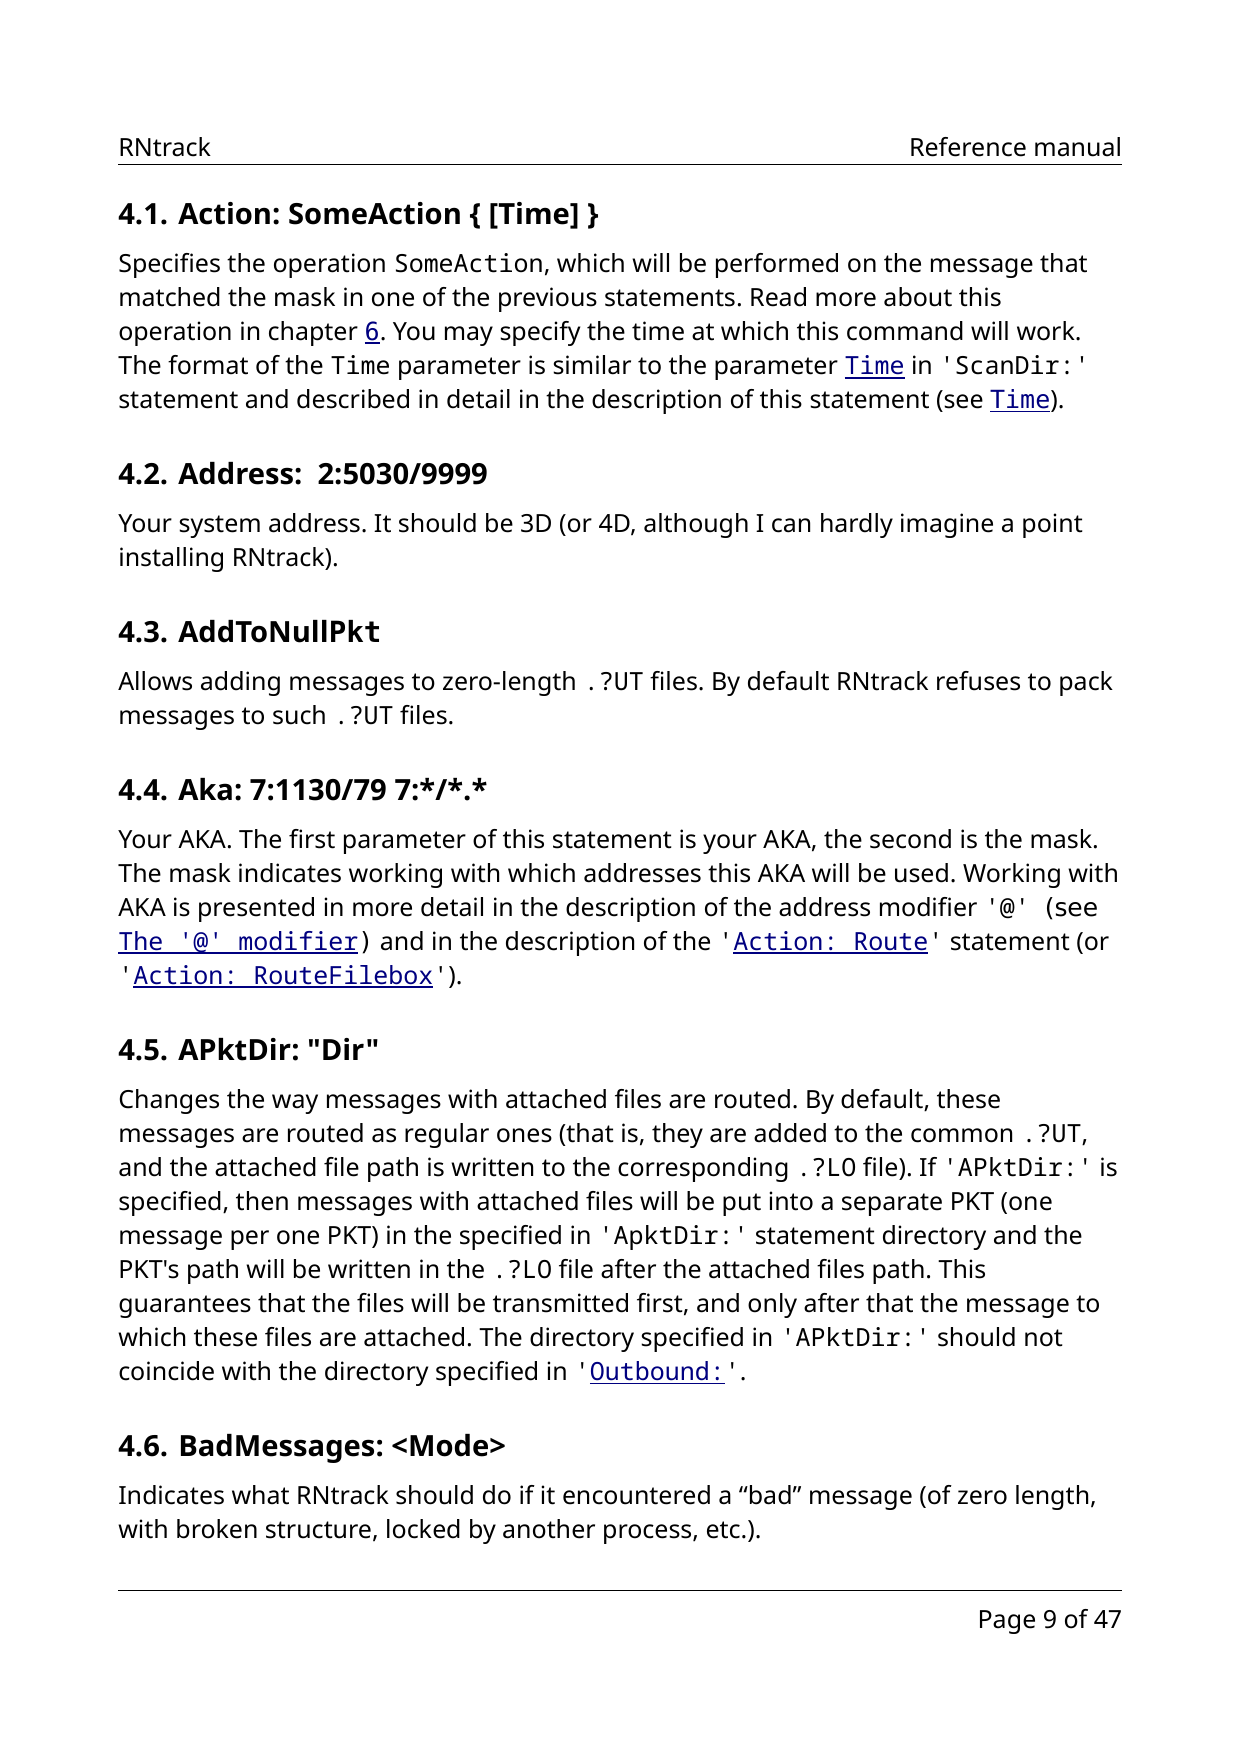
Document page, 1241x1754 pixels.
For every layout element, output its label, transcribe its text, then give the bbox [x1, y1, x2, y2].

subtitle AddToNullPkt [118, 611, 1122, 651]
text Allows adding messages to zero-length .?UT files. By default RNtrack refuses to pack messages to such .?UT files. [118, 663, 1122, 732]
text Specifies the operation SomeAction, which will be performed on the message that matched the mask in one of the previous statements. Read more about this operation in chapter 6. You may specify the time at which this command will work. The format of the Time parameter is similar to the parameter Time in 'ScanDir:' statement and described in detail in the description of this statement (see Time). [118, 246, 1122, 416]
subtitle BadMessages: <Mode> [118, 1425, 1122, 1465]
text Changes the way messages with attached files are routed. By default, these messages are routed as regular ones (that is, they are added to the common .?UT, and the attached file path is written to the corresponding .?LO file). If 'APktDir:' is specified, then messages with attached files will be put into a separate PKT (one message per one PKT) in the specified in 'ApktDir:' statement directory and the PKT's path will be written in the .?LO file after the attached files path. This guarantees that the files will be transmitted first, and only after that the message to which these files are attached. The directory specified in 'APktDir:' should not coincide with the directory specified in 'Outbound:'. [118, 1081, 1122, 1388]
text Indicates what RNtrack should do if it encountered a “bad” message (of zero length, with broken structure, locked by another process, etc.). [118, 1478, 1122, 1546]
text Your AKA. The first parameter of this statement is your AKA, the second is the mask. The mask indicates working with which addresses this AKA will be used. Working with AKA is presented in more detail in the description of the address modifier '@' (see The '@' modifier) and in the description of the 'Action: Route' statement (or 'Action: RouteFilebox'). [118, 821, 1122, 992]
subtitle APktDir: "Dir" [118, 1029, 1122, 1069]
subtitle Aka: 7:1130/79 7:*/*.* [118, 769, 1122, 809]
text Your system address. It should be 3D (or 4D, although I can hardly imagine a point installing RNtrack). [118, 506, 1122, 574]
subtitle Action: SomeAction { [Time] } [118, 193, 1122, 233]
subtitle Address: 2:5030/9999 [118, 453, 1122, 493]
